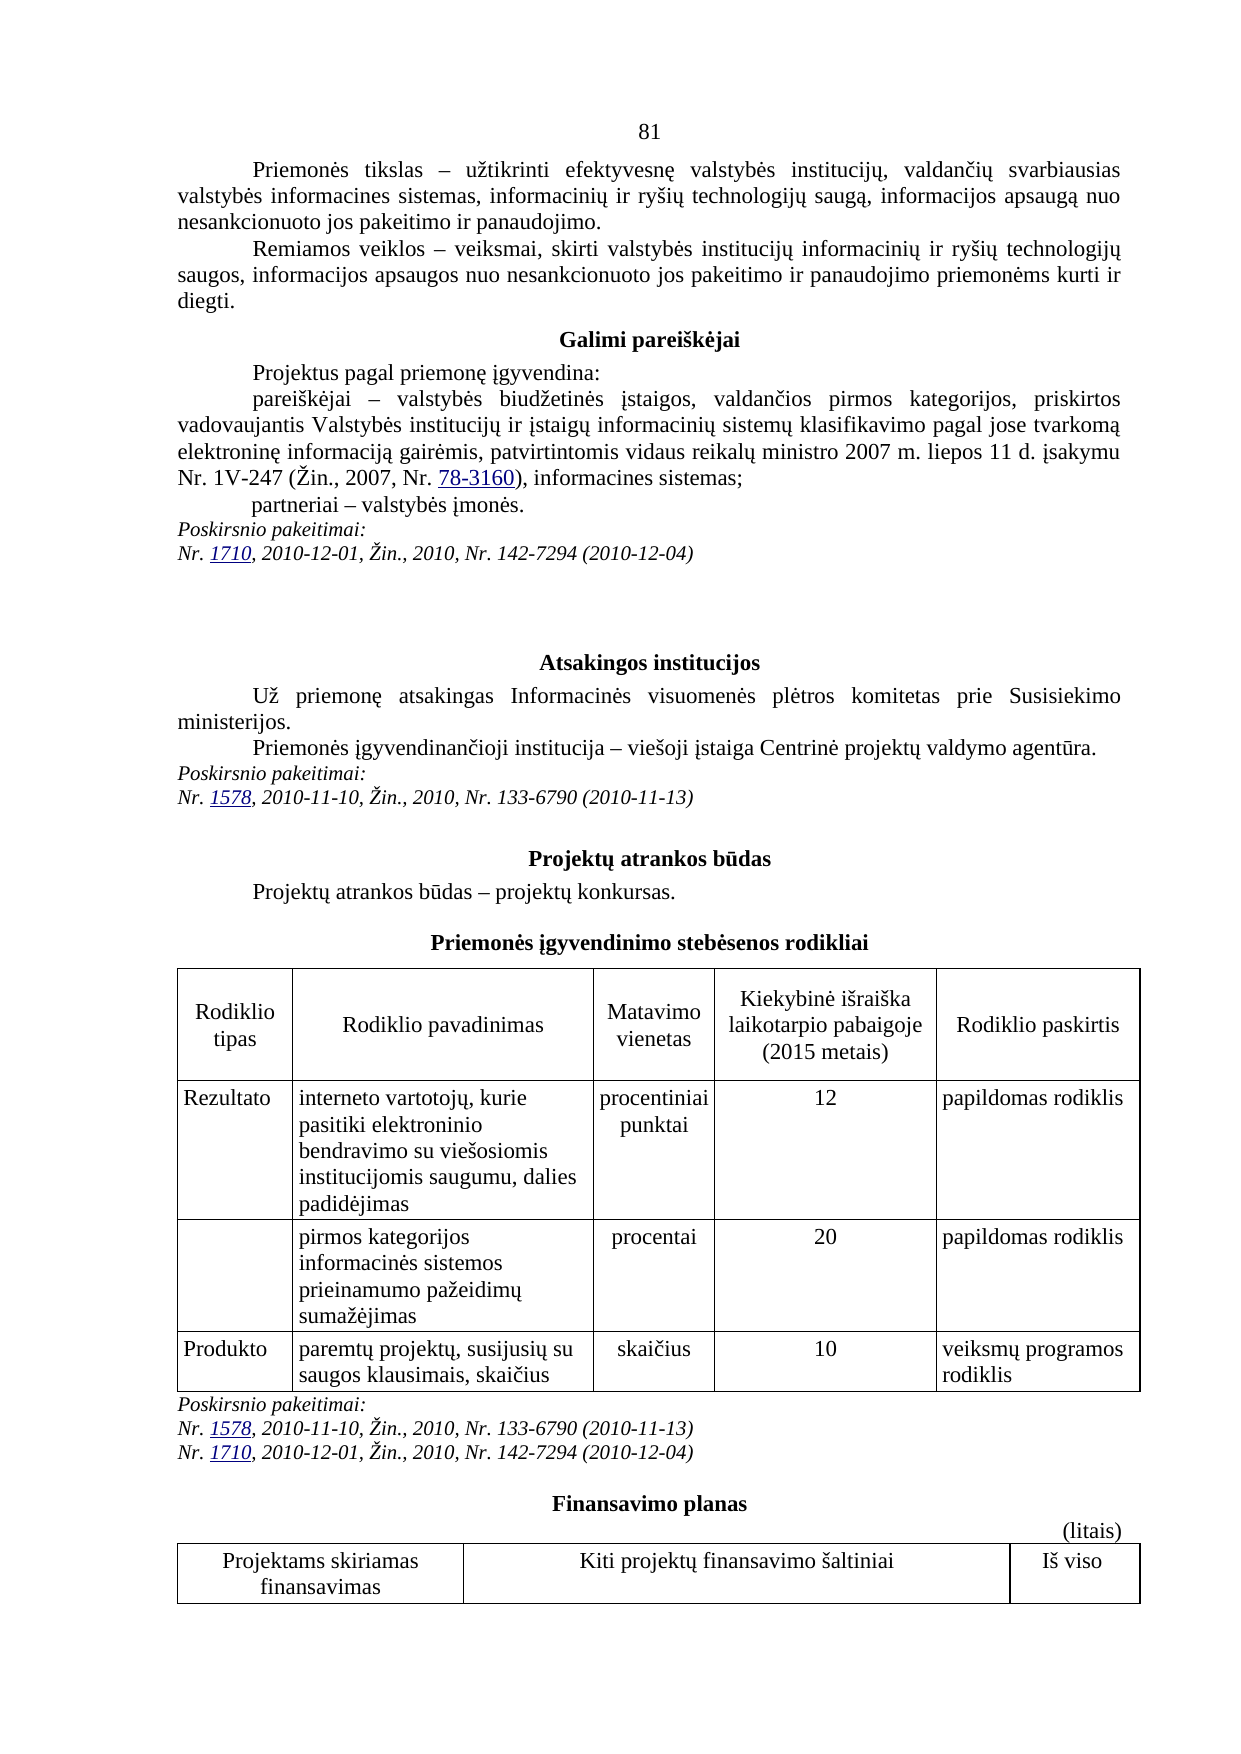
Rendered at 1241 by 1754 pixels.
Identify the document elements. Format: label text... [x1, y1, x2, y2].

table_cell skaičius [594, 1332, 714, 1391]
table_header Projektams skiriamas finansavimas [178, 1544, 463, 1603]
table_cell interneto vartotojų, kurie pasitiki elektroninio bendravimo su viešosiomis institucijomis saugumu, dalies padidėjimas [293, 1081, 593, 1219]
table_header Rodiklio tipas [178, 969, 292, 1080]
table_cell 20 [715, 1220, 936, 1331]
table_cell paremtų projektų, susijusių su saugos klausimais, skaičius [293, 1332, 593, 1391]
text Projektus pagal priemonę įgyvendina: [177, 359, 1122, 385]
table_cell papildomas rodiklis [937, 1220, 1139, 1331]
table_cell procentiniai punktai [594, 1081, 714, 1219]
text Nr. 1710, 2010-12-01, Žin., 2010, Nr. 142-7294 (2010-12-04) [177, 1440, 1122, 1464]
table_cell [178, 1220, 292, 1331]
text Nr. 1578, 2010-11-10, Žin., 2010, Nr. 133-6790 (2010-11-13) [177, 1416, 1122, 1440]
text Atsakingos institucijos [177, 649, 1122, 675]
text Finansavimo planas [177, 1490, 1122, 1517]
text Galimi pareiškėjai [177, 326, 1122, 353]
table_cell 12 [715, 1081, 936, 1219]
text Poskirsnio pakeitimai: [177, 517, 1122, 541]
table_header Kiti projektų finansavimo šaltiniai [464, 1544, 1009, 1603]
text Remiamos veiklos – veiksmai, skirti valstybės institucijų informacinių ir ryšių technologijų saugos, informacijos apsaugos nuo nesankcionuoto jos pakeitimo ir panaudojimo priemonėms kurti ir diegti. [177, 235, 1122, 314]
text Projektų atrankos būdas – projektų konkursas. [177, 878, 1122, 904]
text Poskirsnio pakeitimai: [177, 1392, 1122, 1416]
table_cell Rezultato [178, 1081, 292, 1219]
text partneriai – valstybės įmonės. [177, 491, 1122, 517]
text (litais) [177, 1517, 1122, 1543]
text Poskirsnio pakeitimai: [177, 761, 1122, 785]
table_header Rodiklio pavadinimas [293, 969, 593, 1080]
table_header Iš viso [1011, 1544, 1139, 1603]
table_cell procentai [594, 1220, 714, 1331]
table_cell 10 [715, 1332, 936, 1391]
table_header Matavimo vienetas [594, 969, 714, 1080]
text Už priemonę atsakingas Informacinės visuomenės plėtros komitetas prie Susisiekimo ministerijos. [177, 682, 1122, 734]
text Nr. 1710, 2010-12-01, Žin., 2010, Nr. 142-7294 (2010-12-04) [177, 541, 1122, 565]
text Priemonės įgyvendinančioji institucija – viešoji įstaiga Centrinė projektų valdymo agentūra. [177, 734, 1122, 761]
text Nr. 1578, 2010-11-10, Žin., 2010, Nr. 133-6790 (2010-11-13) [177, 785, 1122, 809]
table_cell veiksmų programos rodiklis [937, 1332, 1139, 1391]
text Priemonės įgyvendinimo stebėsenos rodikliai [177, 929, 1122, 956]
table_cell papildomas rodiklis [937, 1081, 1139, 1219]
table_cell pirmos kategorijos informacinės sistemos prieinamumo pažeidimų sumažėjimas [293, 1220, 593, 1331]
text Projektų atrankos būdas [177, 845, 1122, 872]
text pareiškėjai – valstybės biudžetinės įstaigos, valdančios pirmos kategorijos, priskirtos vadovaujantis Valstybės institucijų ir įstaigų informacinių sistemų klasifikavimo pagal jose tvarkomą elektroninę informaciją gairėmis, patvirtintomis vidaus reikalų ministro 2007 m. liepos 11 d. įsakymu Nr. 1V-247 (Žin., 2007, Nr. 78-3160), informacines sistemas; [177, 385, 1122, 491]
text Priemonės tikslas – užtikrinti efektyvesnę valstybės institucijų, valdančių svarbiausias valstybės informacines sistemas, informacinių ir ryšių technologijų saugą, informacijos apsaugą nuo nesankcionuoto jos pakeitimo ir panaudojimo. [177, 156, 1122, 235]
table_header Rodiklio paskirtis [937, 969, 1139, 1080]
table_cell Produkto [178, 1332, 292, 1391]
table_header Kiekybinė išraiška laikotarpio pabaigoje (2015 metais) [715, 969, 936, 1080]
